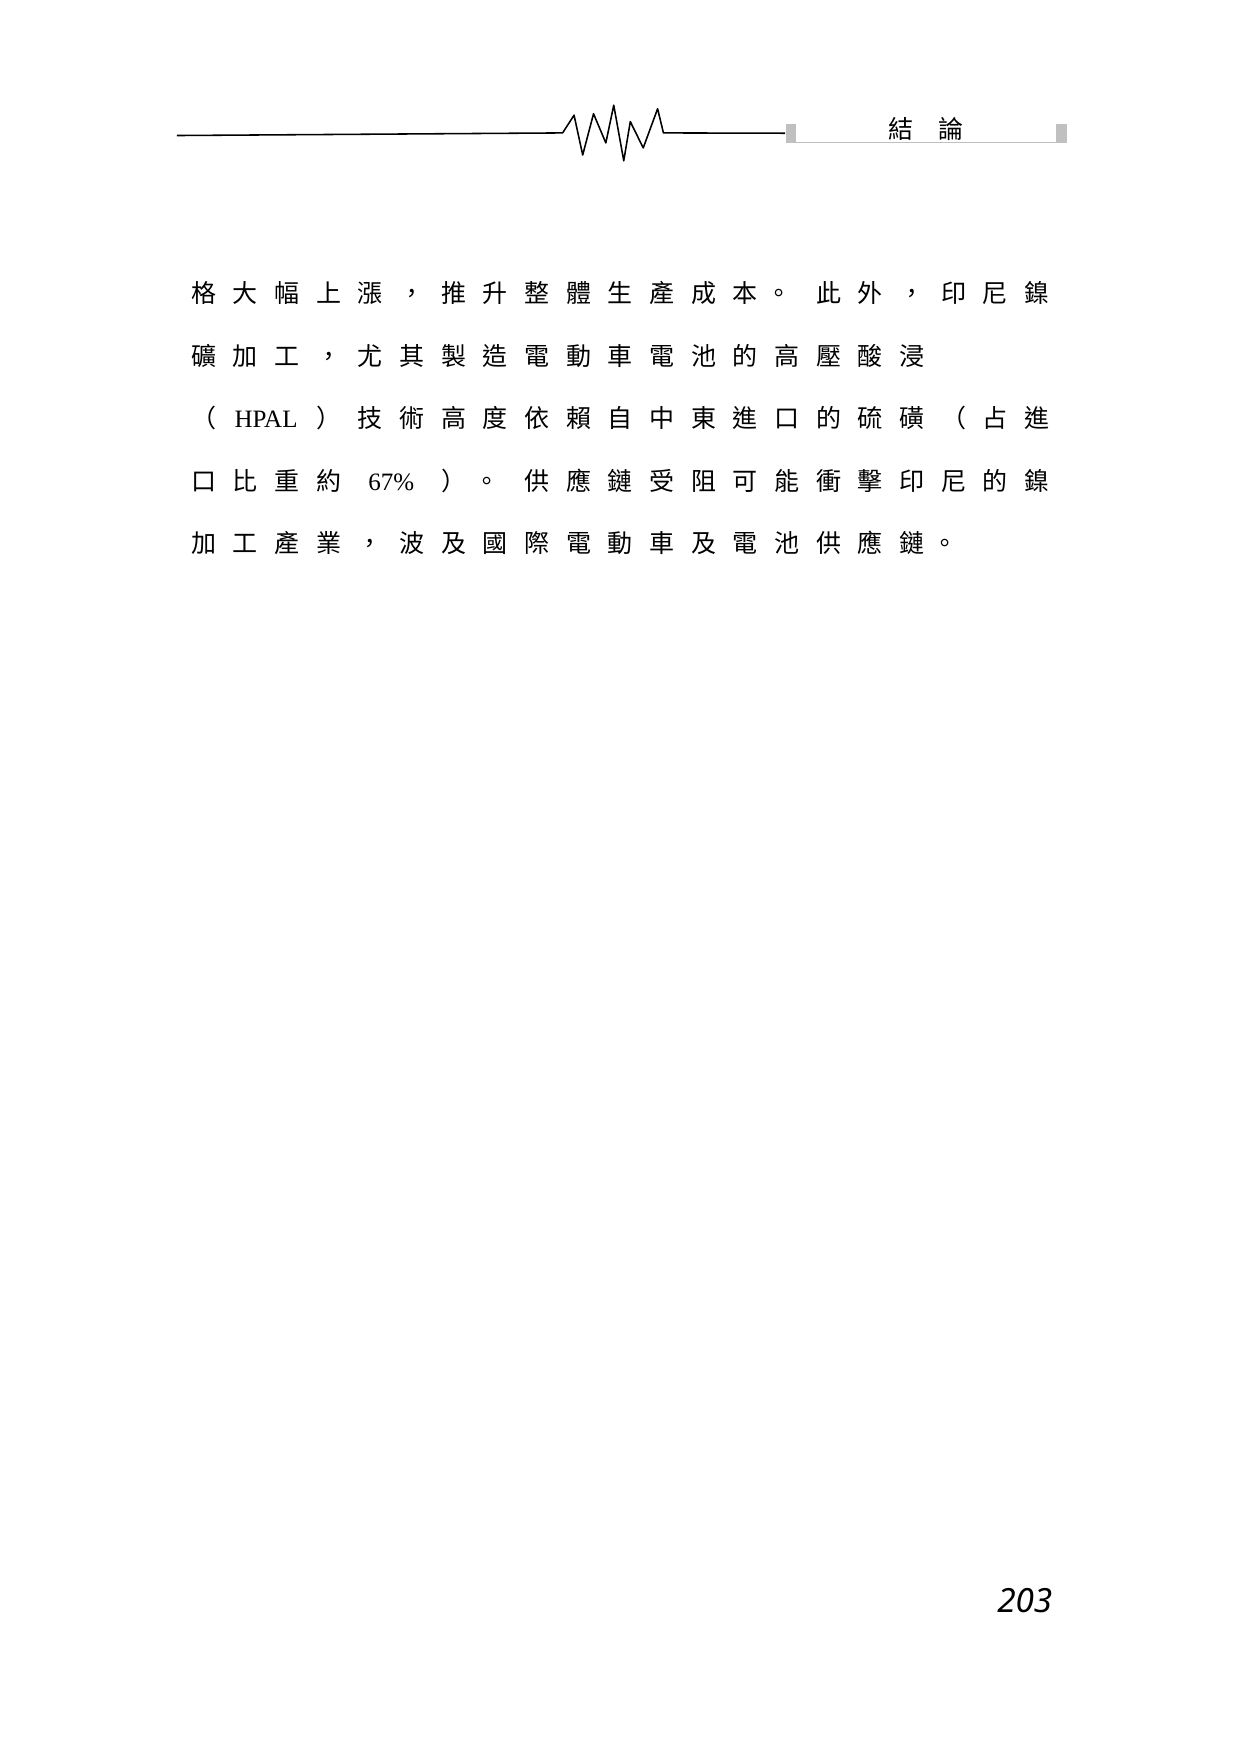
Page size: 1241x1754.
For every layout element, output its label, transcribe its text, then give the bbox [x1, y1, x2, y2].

text 格大幅上漲，推升整體生產成本。此外，印尼鎳礦加工，尤其製造電動車電池的高壓酸浸（HPAL）技術高度依賴自中東進口的硫磺（占進口比重約67%）。供應鏈受阻可能衝擊印尼的鎳加工產業，波及國際電動車及電池供應鏈。 [183, 250, 1058, 563]
